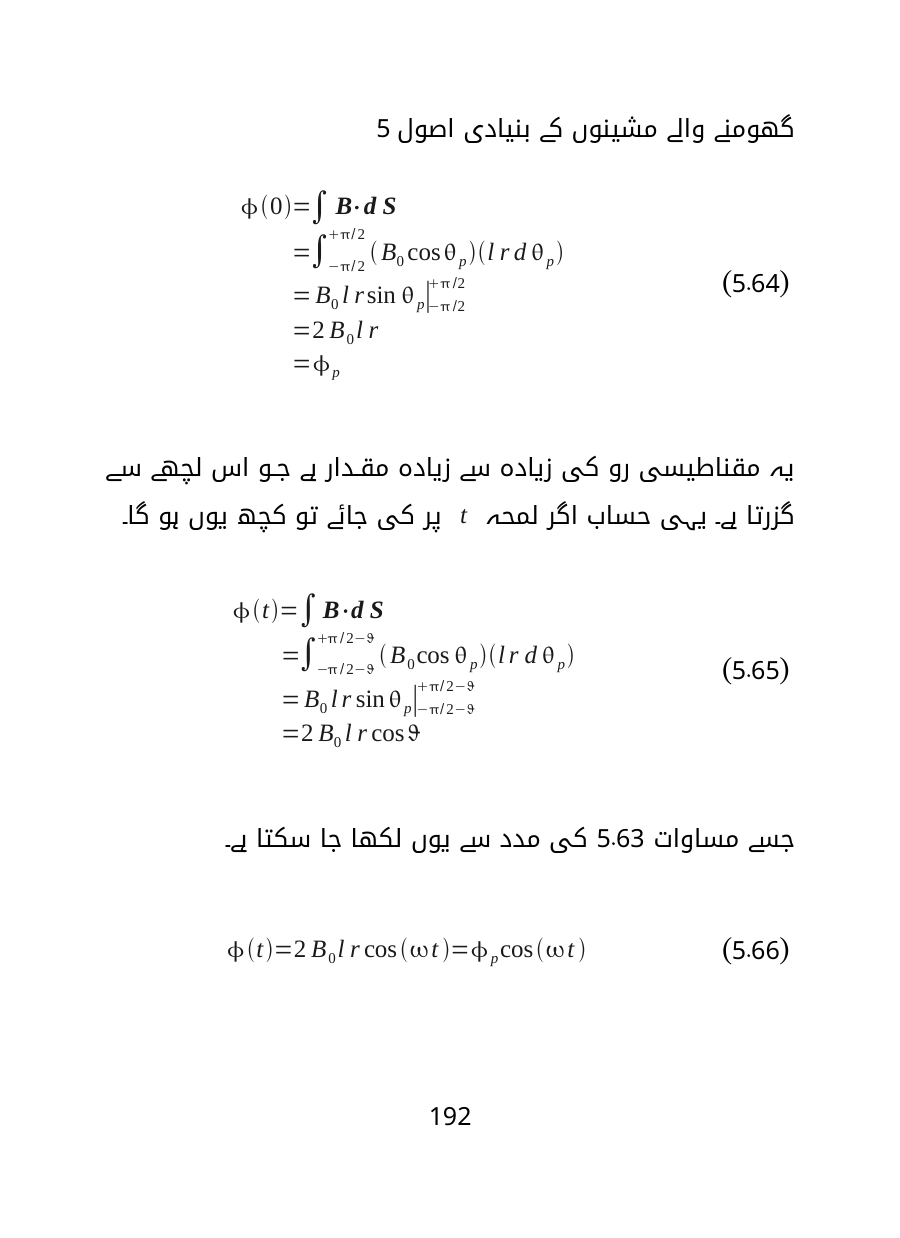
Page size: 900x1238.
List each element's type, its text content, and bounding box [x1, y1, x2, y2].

text جسے مساوات 5.63 کی مدد سے یوں لکھا جا سکتا ہے۔ [105, 815, 795, 863]
table_header [105, 183, 691, 398]
table_header [105, 922, 699, 993]
table_header (5.64) [691, 183, 795, 398]
text یہ مقناطیسی رو کی زیادہ سے زیادہ مقدار ہے جو اس لچھے سے گزرتا ہے۔ یہی حساب اگر لمحہپر کی جائے تو کچھ یوں ہو گا۔ [105, 444, 795, 539]
table_header [105, 586, 692, 769]
table_header (5.66) [699, 922, 795, 993]
table_header (5.65) [693, 586, 795, 769]
